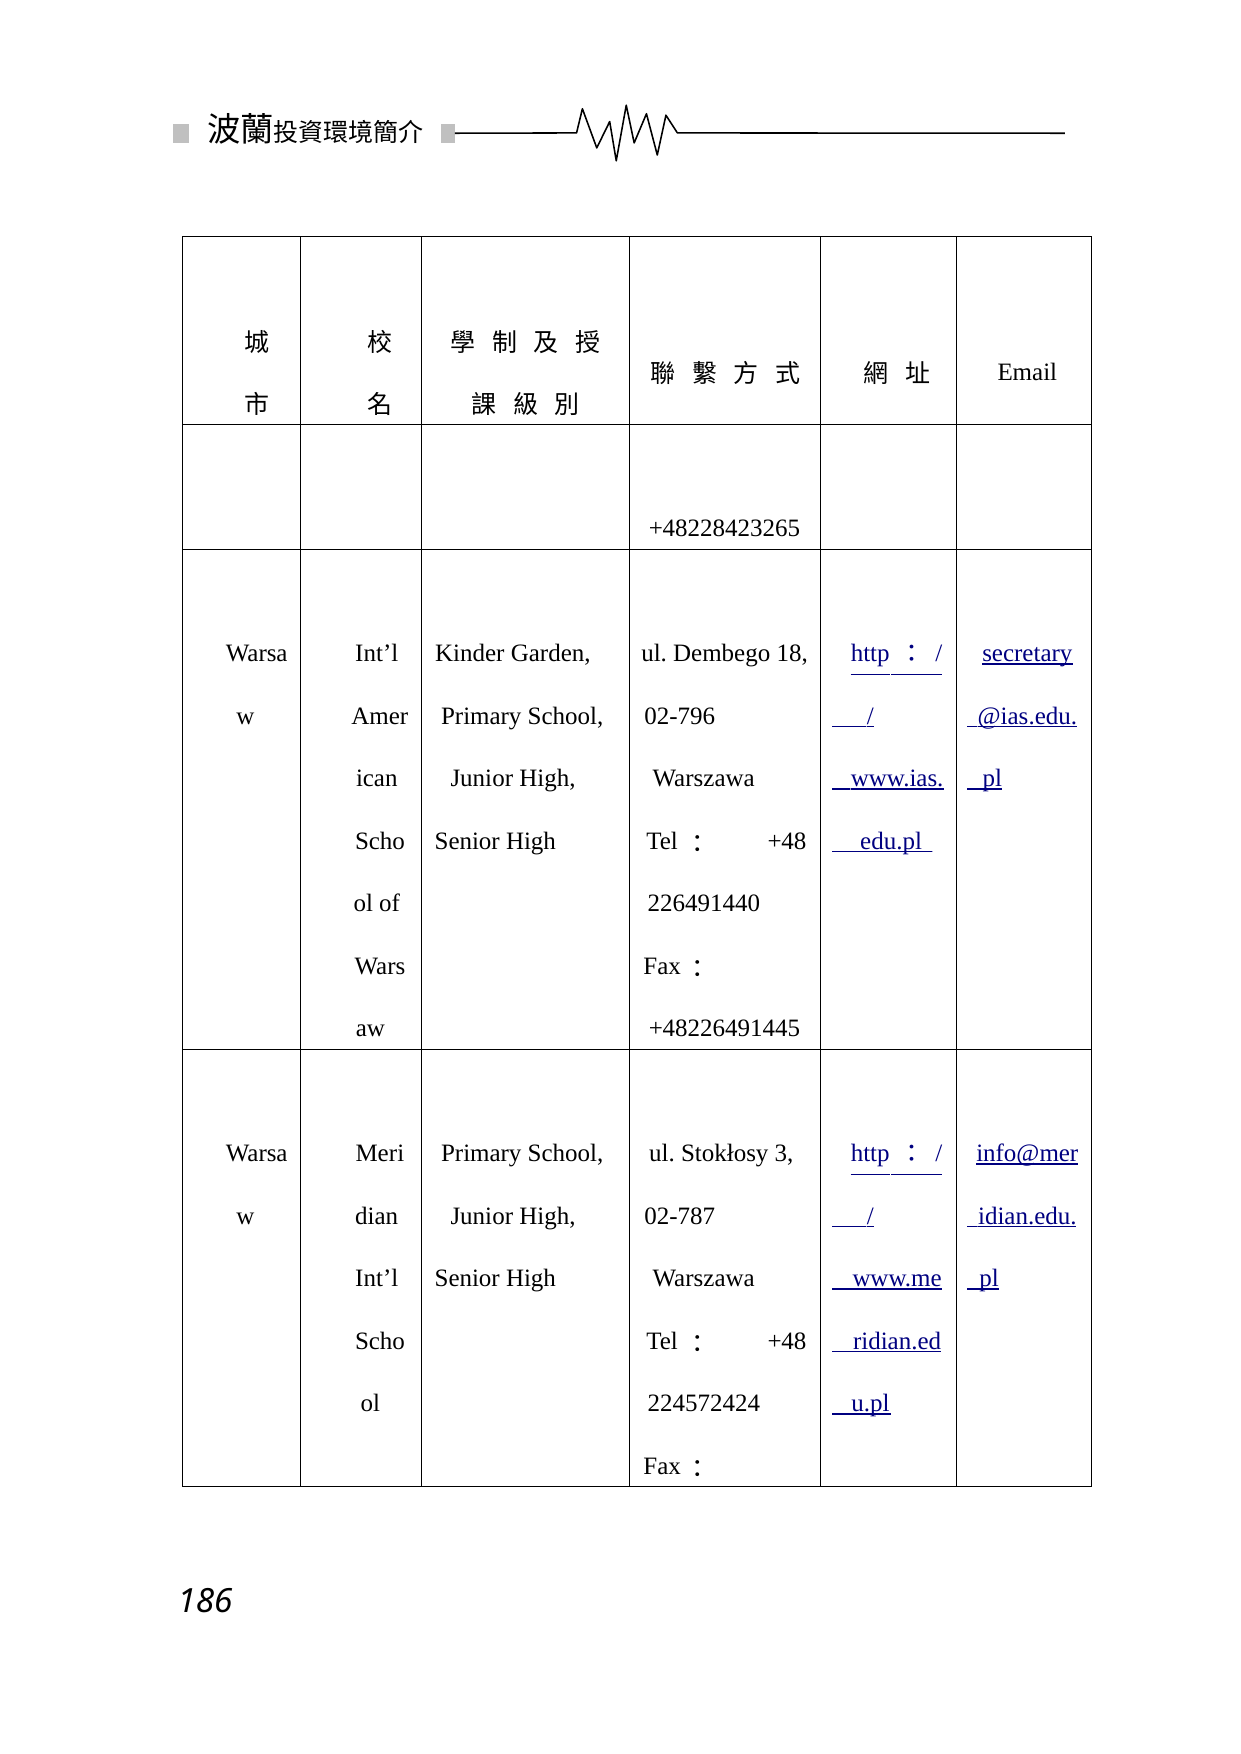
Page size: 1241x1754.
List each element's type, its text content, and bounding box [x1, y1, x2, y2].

table_cell [301, 425, 421, 549]
table_cell secretary@ias.edu.pl [957, 550, 1091, 1049]
table_cell [422, 425, 629, 549]
table_cell info@meridian.edu.pl [957, 1050, 1091, 1486]
table_cell Warsaw [183, 550, 300, 1049]
table_header 校名 [301, 237, 421, 424]
table_cell ul. Dembego 18, 02-796 Warszawa Tel： +48 226491440 Fax： +48226491445 [630, 550, 820, 1049]
table_cell http：//www.ias.edu.pl [821, 550, 956, 1049]
table_cell ul. Stokłosy 3, 02-787 Warszawa Tel： +48 224572424 Fax： [630, 1050, 820, 1486]
table_cell Int’l American School of Warsaw [301, 550, 421, 1049]
table_cell [957, 425, 1091, 549]
table_cell Kinder Garden, Primary School, Junior High, Senior High [422, 550, 629, 1049]
table_cell [821, 425, 956, 549]
table_cell http：//www.meridian.edu.pl [821, 1050, 956, 1486]
table_header 聯繫方式 [630, 237, 820, 424]
table_cell Warsaw [183, 1050, 300, 1486]
table_header 學制及授課級別 [422, 237, 629, 424]
table_cell [183, 425, 300, 549]
table_cell Meridian Int’l School [301, 1050, 421, 1486]
table_header Email [957, 237, 1091, 424]
table_cell +48228423265 [630, 425, 820, 549]
table_header 城市 [183, 237, 300, 424]
table_header 網址 [821, 237, 956, 424]
table_cell Primary School, Junior High, Senior High [422, 1050, 629, 1486]
